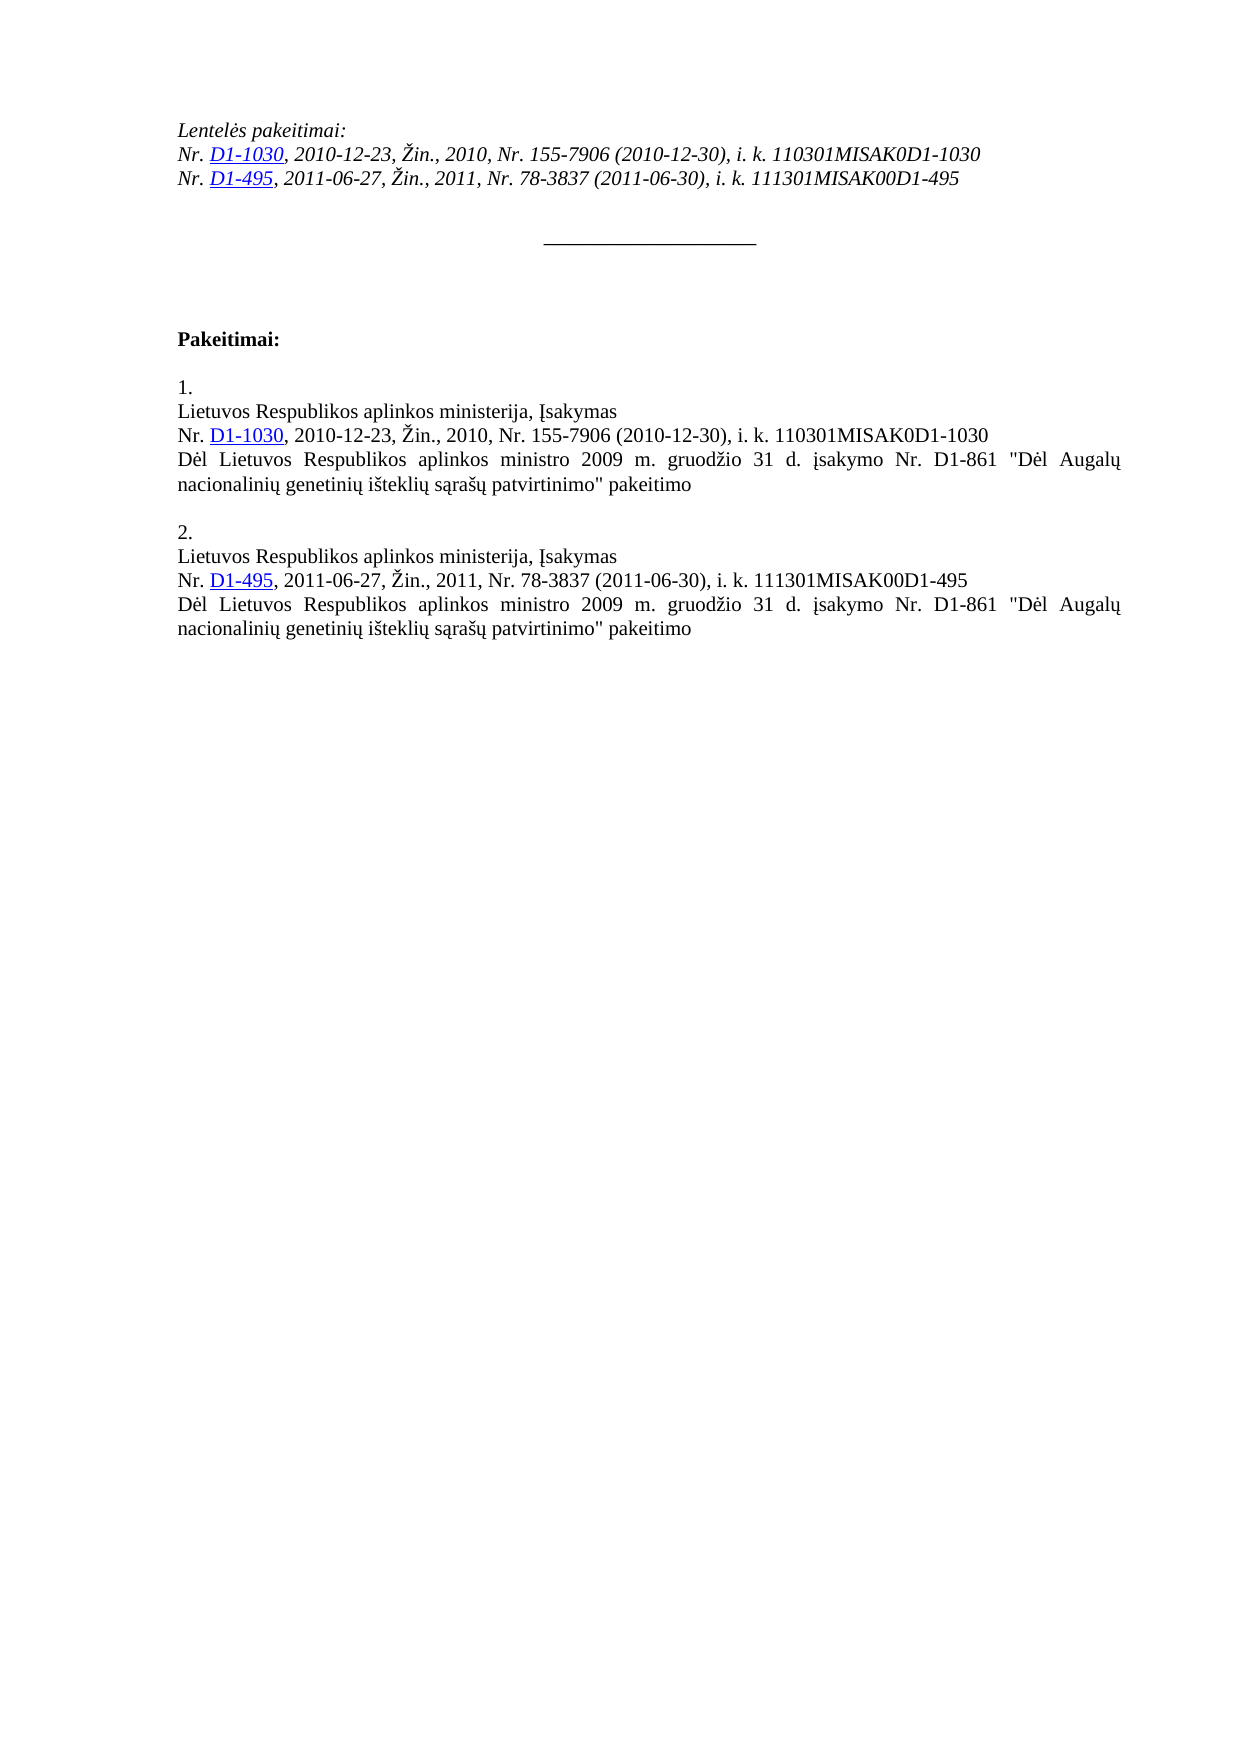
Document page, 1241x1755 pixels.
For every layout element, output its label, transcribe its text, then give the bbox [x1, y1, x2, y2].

text Nr. D1-1030, 2010-12-23, Žin., 2010, Nr. 155-7906 (2010-12-30), i. k. 110301MISAK0D1-1030 [177, 423, 1122, 447]
text Lietuvos Respublikos aplinkos ministerija, Įsakymas [177, 399, 1122, 423]
text Nr. D1-495, 2011-06-27, Žin., 2011, Nr. 78-3837 (2011-06-30), i. k. 111301MISAK00D1-495 [177, 568, 1122, 592]
text Nr. D1-495, 2011-06-27, Žin., 2011, Nr. 78-3837 (2011-06-30), i. k. 111301MISAK00D1-495 [177, 166, 1122, 190]
text 1. [177, 375, 1122, 399]
text Dėl Lietuvos Respublikos aplinkos ministro 2009 m. gruodžio 31 d. įsakymo Nr. D1-861 "Dėl Augalų nacionalinių genetinių išteklių sąrašų patvirtinimo" pakeitimo [177, 592, 1122, 640]
text _________________ [177, 219, 1122, 248]
text 2. [177, 519, 1122, 544]
text Lietuvos Respublikos aplinkos ministerija, Įsakymas [177, 544, 1122, 568]
text Pakeitimai: [177, 327, 1122, 351]
text Lentelės pakeitimai: [177, 118, 1122, 142]
text Dėl Lietuvos Respublikos aplinkos ministro 2009 m. gruodžio 31 d. įsakymo Nr. D1-861 "Dėl Augalų nacionalinių genetinių išteklių sąrašų patvirtinimo" pakeitimo [177, 447, 1122, 496]
text Nr. D1-1030, 2010-12-23, Žin., 2010, Nr. 155-7906 (2010-12-30), i. k. 110301MISAK0D1-1030 [177, 142, 1122, 166]
